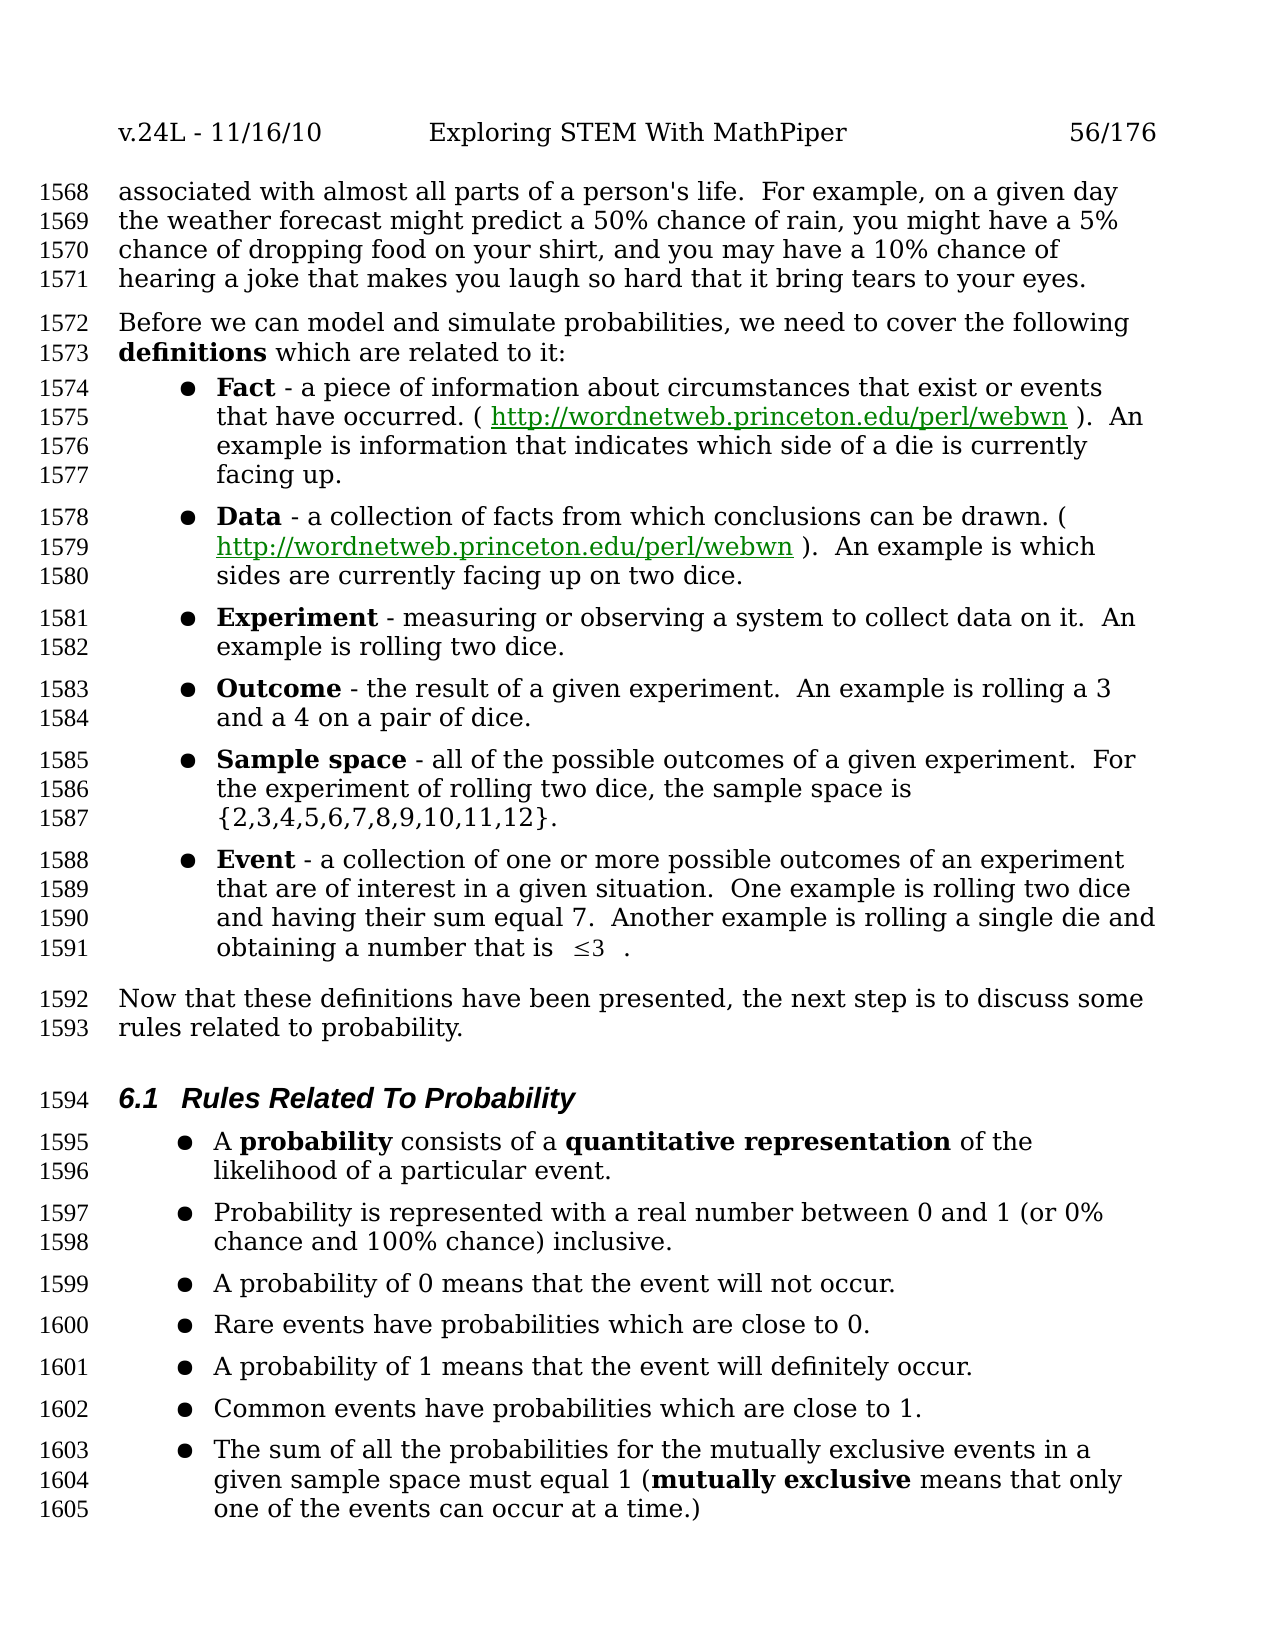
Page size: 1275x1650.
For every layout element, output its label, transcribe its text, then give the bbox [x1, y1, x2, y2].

text Before we can model and simulate probabilities, we need to cover the following definitions which are related to it: [118, 308, 1157, 367]
list Experiment - measuring or observing a system to collect data on it. An example is rolling two dice. [178, 603, 1157, 661]
list Probability is represented with a real number between 0 and 1 (or 0% chance and 100% chance) inclusive. [175, 1198, 1157, 1256]
list Fact - a piece of information about circumstances that exist or events that have occurred. ( http://wordnetweb.princeton.edu/perl/webwn ). An example is information that indicates which side of a die is currently facing up. [178, 373, 1157, 490]
list Data - a collection of facts from which conclusions can be drawn. ( http://wordnetweb.princeton.edu/perl/webwn ). An example is which sides are currently facing up on two dice. [178, 502, 1157, 590]
list A probability of 1 means that the event will definitely occur. [175, 1352, 1157, 1381]
list Event - a collection of one or more possible outcomes of an experiment that are of interest in a given situation. One example is rolling two dice and having their sum equal 7. Another example is rolling a single die and obtaining a number that is. [178, 845, 1157, 963]
list Common events have probabilities which are close to 1. [175, 1394, 1157, 1423]
list A probability consists of a quantitative representation of the likelihood of a particular event. [175, 1127, 1157, 1186]
list Outcome - the result of a given experiment. An example is rolling a 3 and a 4 on a pair of dice. [178, 674, 1157, 732]
list Rare events have probabilities which are close to 0. [175, 1311, 1157, 1340]
list A probability of 0 means that the event will not occur. [175, 1269, 1157, 1298]
list Sample space - all of the possible outcomes of a given experiment. For the experiment of rolling two dice, the sample space is {2,3,4,5,6,7,8,9,10,11,12}. [178, 745, 1157, 832]
text associated with almost all parts of a person's life. For example, on a given day the weather forecast might predict a 50% chance of rain, you might have a 5% chance of dropping food on your shirt, and you may have a 10% chance of hearing a joke that makes you laugh so hard that it bring tears to your eyes. [118, 177, 1157, 293]
text Now that these definitions have been presented, the next step is to discuss some rules related to probability. [118, 984, 1157, 1042]
list The sum of all the probabilities for the mutually exclusive events in a given sample space must equal 1 (mutually exclusive means that only one of the events can occur at a time.) [175, 1436, 1157, 1523]
subtitle Rules Related To Probability [118, 1082, 1157, 1115]
